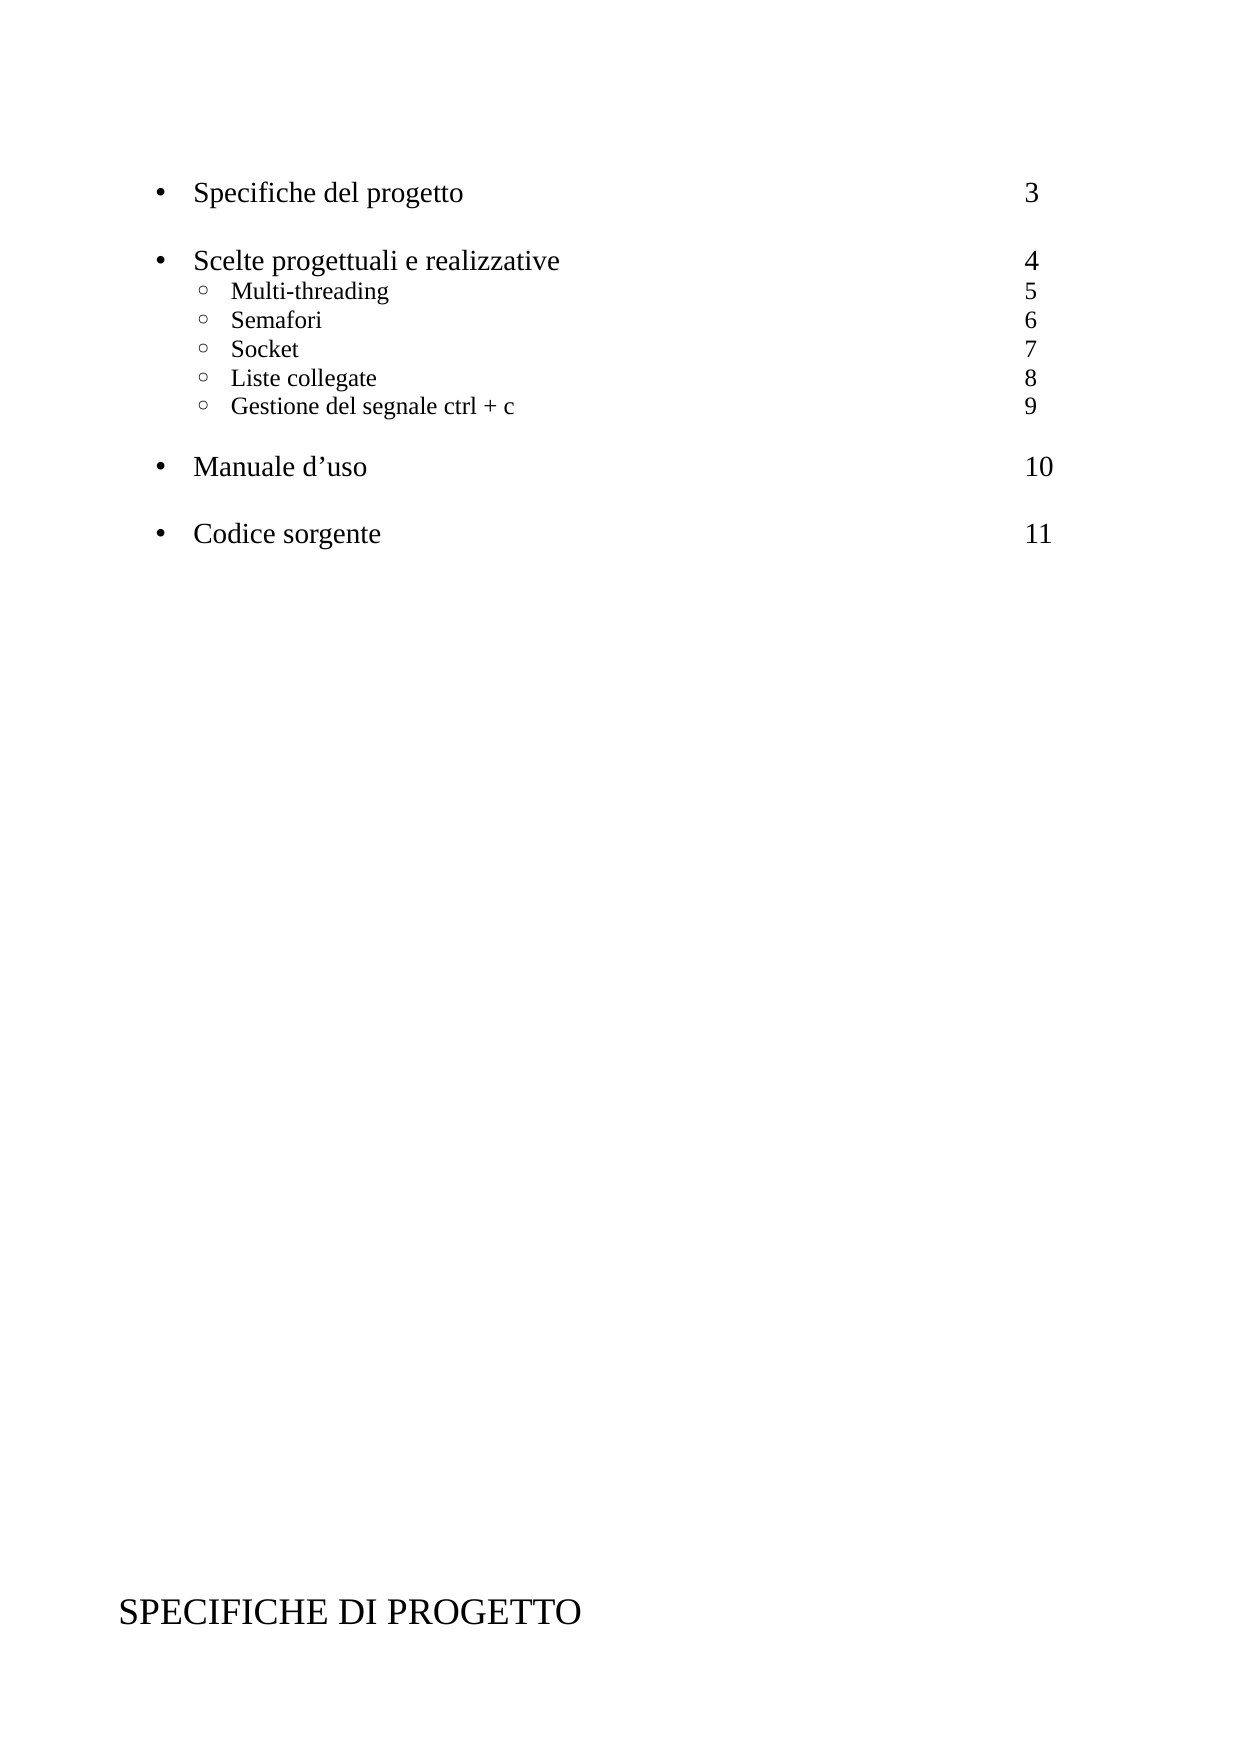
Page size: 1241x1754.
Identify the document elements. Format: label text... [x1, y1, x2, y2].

list Specifiche del progetto 3 [156, 176, 1122, 209]
text SPECIFICHE DI PROGETTO [118, 1589, 1122, 1633]
list Manuale d’uso 10 [156, 449, 1122, 483]
list Semafori 6 [193, 305, 1122, 334]
list Scelte progettuali e realizzative 4 [156, 243, 1122, 276]
list Multi-threading 5 [193, 276, 1122, 305]
list Liste collegate 8 [193, 363, 1122, 391]
list Gestione del segnale ctrl + c 9 [193, 391, 1122, 420]
list Codice sorgente 11 [156, 516, 1122, 550]
list Socket 7 [193, 334, 1122, 363]
